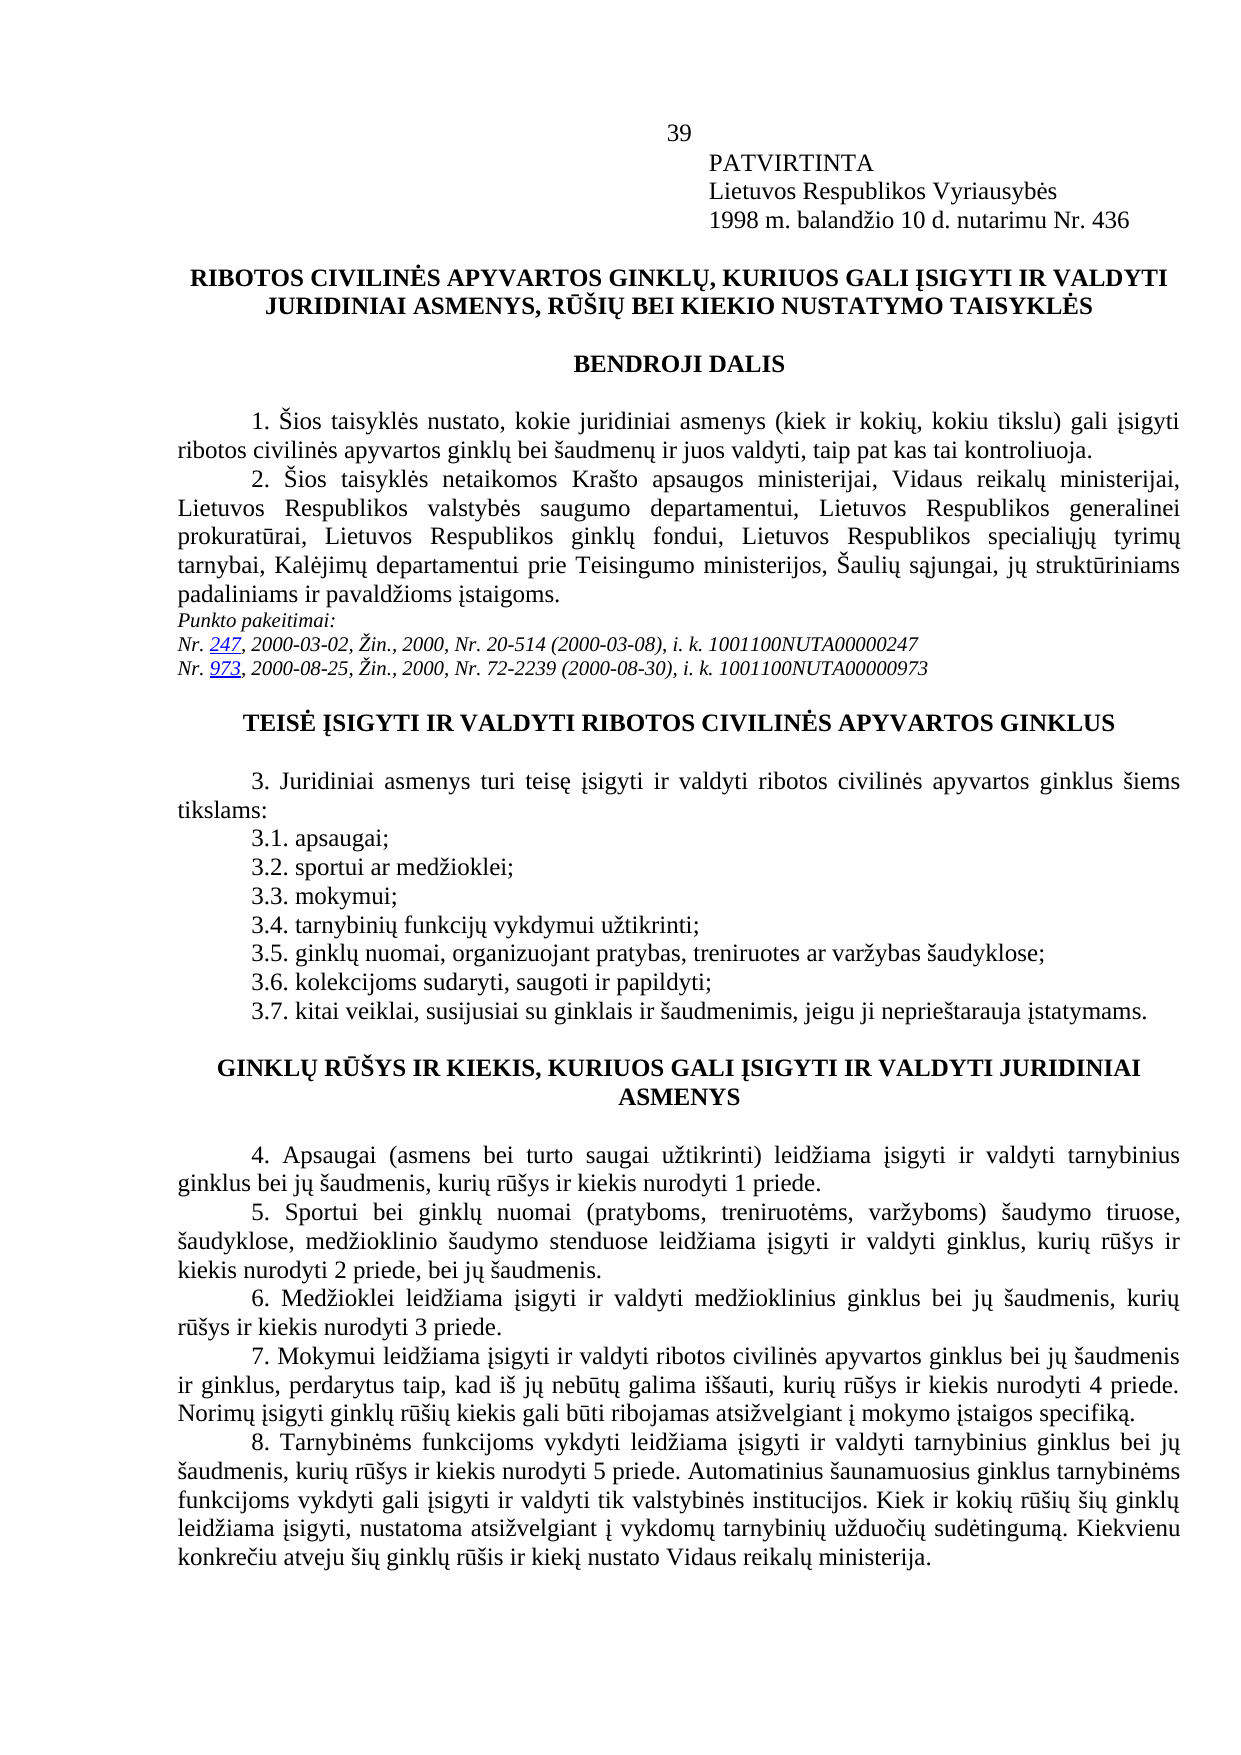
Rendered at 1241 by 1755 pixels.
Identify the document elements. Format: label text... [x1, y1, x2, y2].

text Bendroji dalis [177, 349, 1181, 378]
text Teisė įsigyti ir valdyti ribotos civilinės apyvartos ginklus [177, 708, 1181, 737]
text 1998 m. balandžio 10 d. nutarimu Nr. 436 [177, 205, 1181, 234]
text Nr. 973, 2000-08-25, Žin., 2000, Nr. 72-2239 (2000-08-30), i. k. 1001100NUTA00000973 [177, 656, 1181, 680]
text 2. Šios taisyklės netaikomos Krašto apsaugos ministerijai, Vidaus reikalų ministerijai, Lietuvos Respublikos valstybės saugumo departamentui, Lietuvos Respublikos generalinei prokuratūrai, Lietuvos Respublikos ginklų fondui, Lietuvos Respublikos specialiųjų tyrimų tarnybai, Kalėjimų departamentui prie Teisingumo ministerijos, Šaulių sąjungai, jų struktūriniams padaliniams ir pavaldžioms įstaigoms. [177, 464, 1181, 608]
text 3.7. kitai veiklai, susijusiai su ginklais ir šaudmenimis, jeigu ji neprieštarauja įstatymams. [177, 996, 1181, 1025]
text 3. Juridiniai asmenys turi teisę įsigyti ir valdyti ribotos civilinės apyvartos ginklus šiems tikslams: [177, 766, 1181, 823]
text 7. Mokymui leidžiama įsigyti ir valdyti ribotos civilinės apyvartos ginklus bei jų šaudmenis ir ginklus, perdarytus taip, kad iš jų nebūtų galima iššauti, kurių rūšys ir kiekis nurodyti 4 priede. Norimų įsigyti ginklų rūšių kiekis gali būti ribojamas atsižvelgiant į mokymo įstaigos specifiką. [177, 1341, 1181, 1427]
text 8. Tarnybinėms funkcijoms vykdyti leidžiama įsigyti ir valdyti tarnybinius ginklus bei jų šaudmenis, kurių rūšys ir kiekis nurodyti 5 priede. Automatinius šaunamuosius ginklus tarnybinėms funkcijoms vykdyti gali įsigyti ir valdyti tik valstybinės institucijos. Kiek ir kokių rūšių šių ginklų leidžiama įsigyti, nustatoma atsižvelgiant į vykdomų tarnybinių užduočių sudėtingumą. Kiekvienu konkrečiu atveju šių ginklų rūšis ir kiekį nustato Vidaus reikalų ministerija. [177, 1427, 1181, 1571]
text 3.1. apsaugai; [177, 823, 1181, 852]
text 3.6. kolekcijoms sudaryti, saugoti ir papildyti; [177, 967, 1181, 996]
text Lietuvos Respublikos Vyriausybės [177, 176, 1181, 205]
text 3.2. sportui ar medžioklei; [177, 852, 1181, 881]
text 6. Medžioklei leidžiama įsigyti ir valdyti medžioklinius ginklus bei jų šaudmenis, kurių rūšys ir kiekis nurodyti 3 priede. [177, 1283, 1181, 1341]
text Nr. 247, 2000-03-02, Žin., 2000, Nr. 20-514 (2000-03-08), i. k. 1001100NUTA00000247 [177, 632, 1181, 656]
text 3.5. ginklų nuomai, organizuojant pratybas, treniruotes ar varžybas šaudyklose; [177, 938, 1181, 967]
text Ginklų rūšys ir kiekis, kuriuos gali įsigyti ir valdyti juridiniai asmenys [177, 1053, 1181, 1111]
text 3.4. tarnybinių funkcijų vykdymui užtikrinti; [177, 910, 1181, 938]
text 4. Apsaugai (asmens bei turto saugai užtikrinti) leidžiama įsigyti ir valdyti tarnybinius ginklus bei jų šaudmenis, kurių rūšys ir kiekis nurodyti 1 priede. [177, 1140, 1181, 1197]
text 3.3. mokymui; [177, 881, 1181, 910]
text PATVIRTINTA [709, 148, 1181, 176]
text 1. Šios taisyklės nustato, kokie juridiniai asmenys (kiek ir kokių, kokiu tikslu) gali įsigyti ribotos civilinės apyvartos ginklų bei šaudmenų ir juos valdyti, taip pat kas tai kontroliuoja. [177, 406, 1181, 464]
text 5. Sportui bei ginklų nuomai (pratyboms, treniruotėms, varžyboms) šaudymo tiruose, šaudyklose, medžioklinio šaudymo stenduose leidžiama įsigyti ir valdyti ginklus, kurių rūšys ir kiekis nurodyti 2 priede, bei jų šaudmenis. [177, 1197, 1181, 1283]
text Punkto pakeitimai: [177, 608, 1181, 632]
text Ribotos civilinės apyvartos ginklų, kuriuos gali įsigyti ir valdyti juridiniai asmenys, rūšių bei kiekio nustatymo taisyklės [177, 263, 1181, 320]
